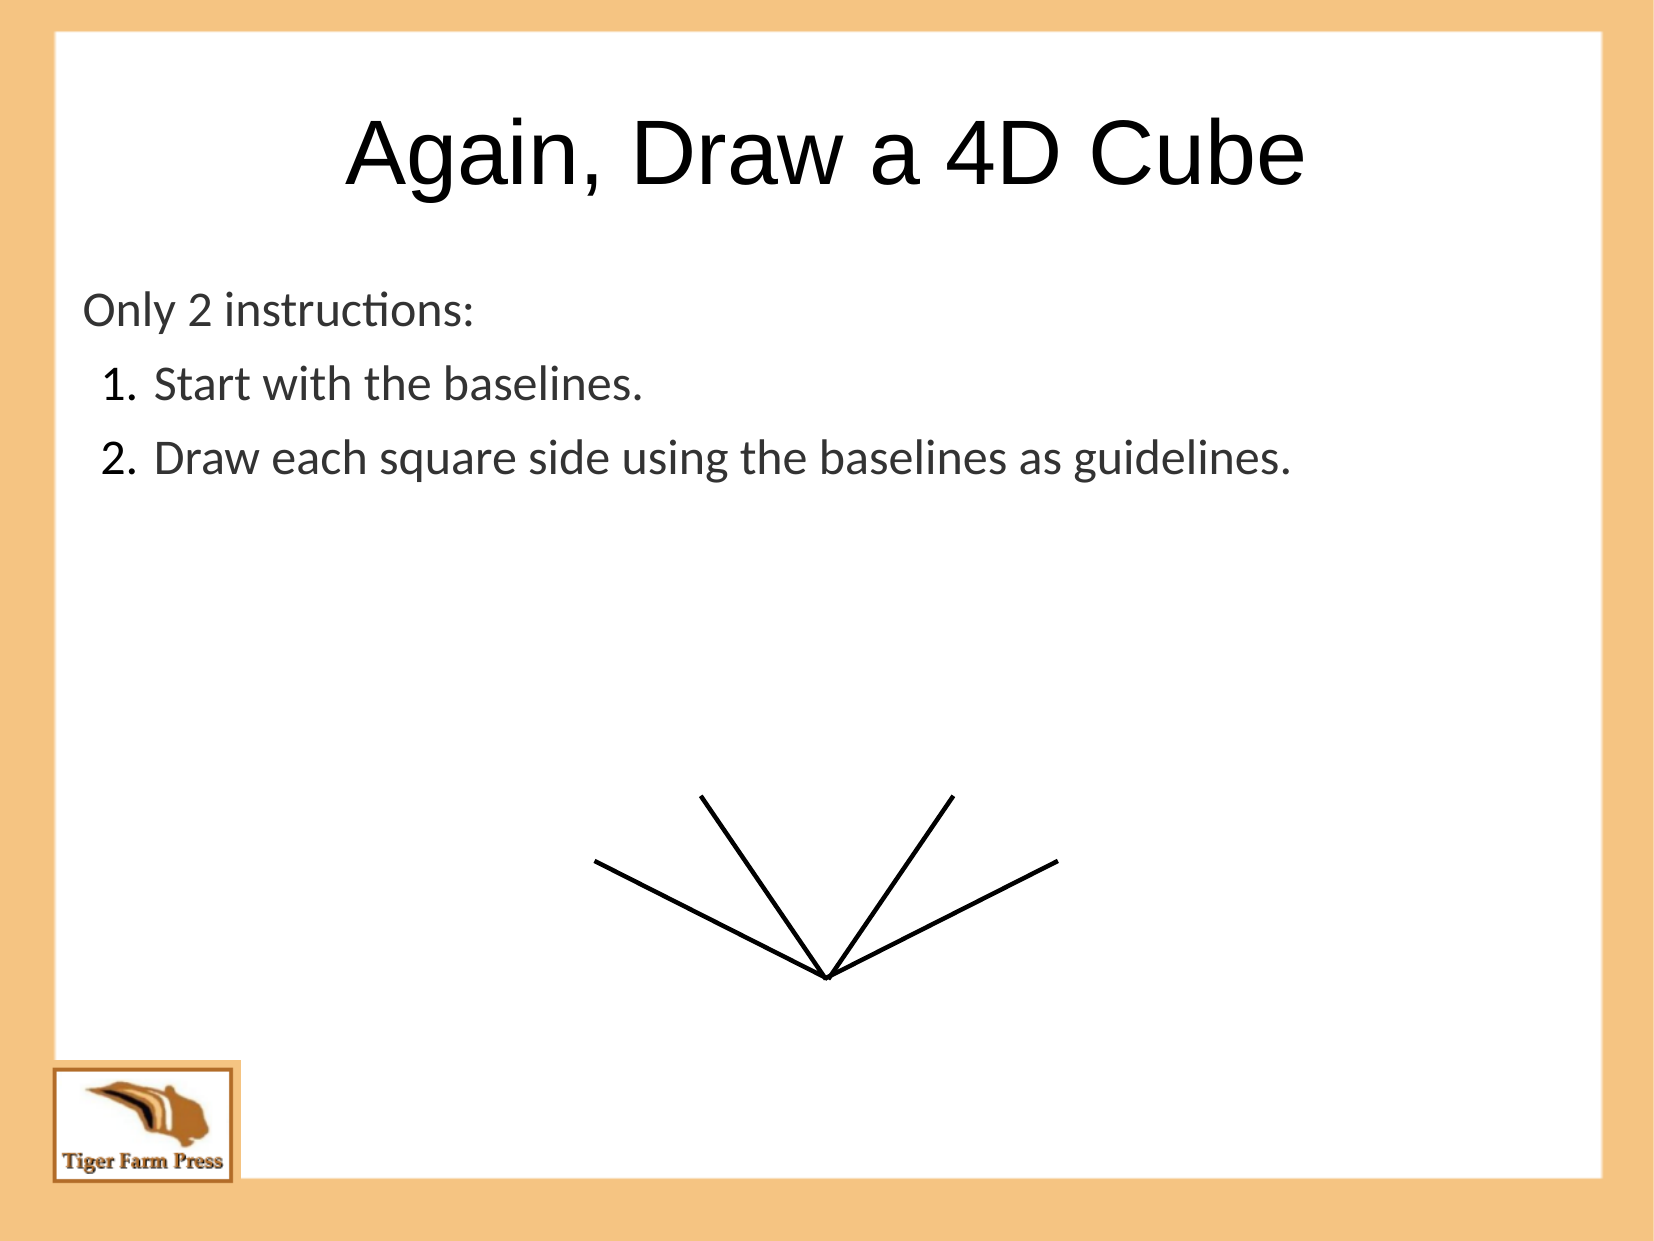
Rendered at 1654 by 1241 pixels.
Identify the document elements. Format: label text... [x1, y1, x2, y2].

list Only 2 instructions: Start with the baselines. Draw each square side using the baselines as guidelines. [82, 290, 1571, 1109]
picture [0, 0, 1654, 1241]
title Again, Draw a 4D Cube [82, 49, 1571, 257]
